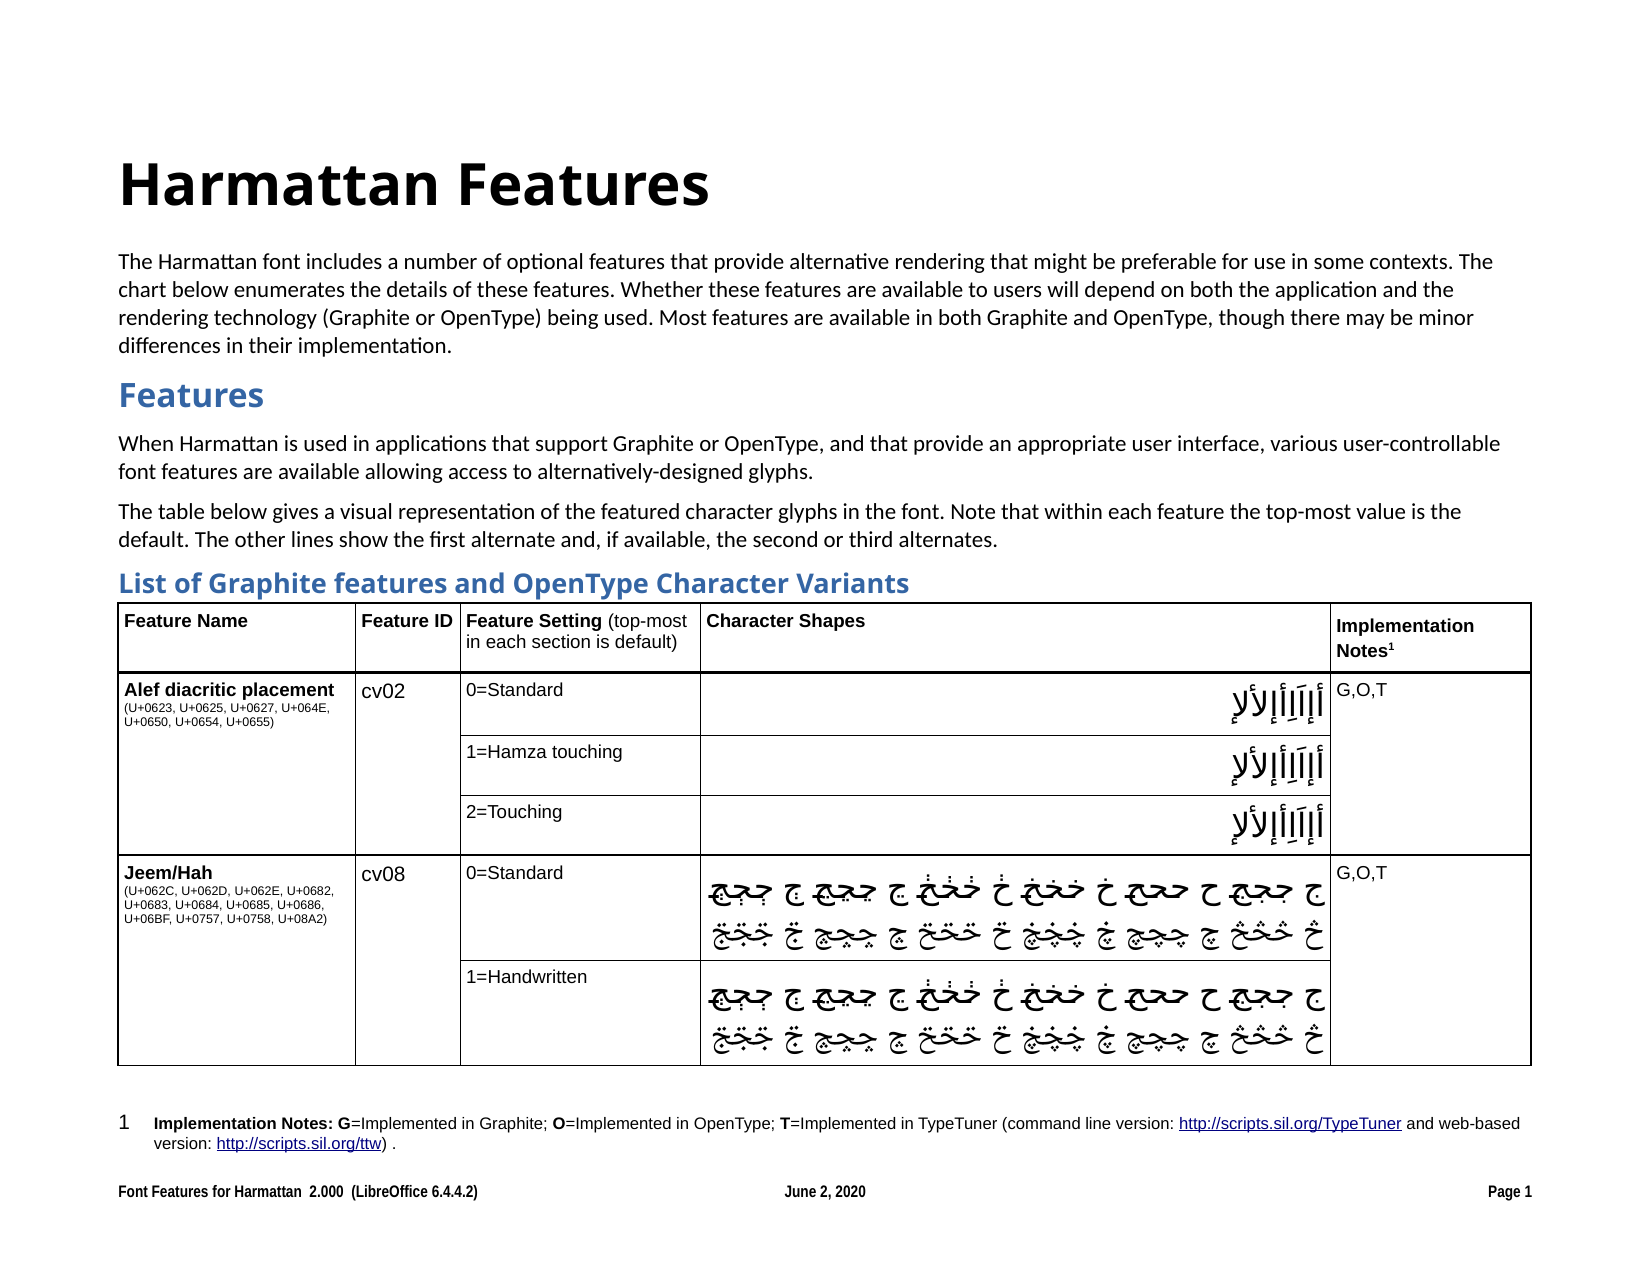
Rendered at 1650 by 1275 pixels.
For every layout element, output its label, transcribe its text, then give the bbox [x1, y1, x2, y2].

table_header Implementation Notes [1331, 604, 1530, 671]
title Harmattan Features [118, 143, 1532, 223]
table_cell أإاَاِأإلألإ [701, 796, 1330, 854]
table_cell ج ججج ح ححح خ خخخ ڂ ڂڂڂ ڃ ڃڃڃ ڄ ڄڄڄ څ څڅڅ چ چچچ ڿ ڿڿڿ ݗ ݗݗݗ ݘ ݘݘݘ ࢢ ࢢࢢࢢ [701, 961, 1330, 1065]
table_cell 2=Touching [461, 796, 700, 854]
table_cell Alef diacritic placement (U+0623, U+0625, U+0627, U+064E, U+0650, U+0654, U+0655) [119, 674, 355, 735]
table_cell 1=Hamza touching [461, 736, 700, 794]
table_header Feature ID [356, 604, 460, 671]
subtitle Features [118, 371, 1532, 417]
table_cell [119, 960, 355, 1065]
table_cell cv08 [356, 856, 460, 960]
text When Harmattan is used in applications that support Graphite or OpenType, and that provide an appropriate user interface, various user-controllable font features are available allowing access to alternatively-designed glyphs. [118, 429, 1532, 485]
table_header Character Shapes [701, 604, 1330, 671]
table_cell أإاَاِأإلألإ [701, 674, 1330, 735]
table_cell G,O,T [1331, 674, 1530, 735]
table_cell [1331, 795, 1530, 854]
table_header Feature Setting (top-most in each section is default) [461, 604, 700, 671]
text The table below gives a visual representation of the featured character glyphs in the font. Note that within each feature the top-most value is the default. The other lines show the first alternate and, if available, the second or third alternates. [118, 497, 1532, 553]
table_cell G,O,T [1331, 856, 1530, 960]
table_cell [1331, 735, 1530, 794]
subtitle List of Graphite features and OpenType Character Variants [118, 565, 1532, 602]
text The Harmattan font includes a number of optional features that provide alternative rendering that might be preferable for use in some contexts. The chart below enumerates the details of these features. Whether these features are available to users will depend on both the application and the rendering technology (Graphite or OpenType) being used. Most features are available in both Graphite and OpenType, though there may be minor differences in their implementation. [118, 247, 1532, 359]
table_cell [1331, 960, 1530, 1065]
table_cell [356, 960, 460, 1065]
table_cell [119, 735, 355, 794]
table_header Feature Name [119, 604, 355, 671]
table_cell أإاَاِأإلألإ [701, 736, 1330, 794]
table_cell cv02 [356, 674, 460, 735]
table_cell [119, 795, 355, 854]
table_cell 0=Standard [461, 674, 700, 735]
table_cell 1=Handwritten [461, 961, 700, 1065]
table_cell [356, 795, 460, 854]
table_cell [356, 735, 460, 794]
table_cell ج ججج ح ححح خ خخخ ڂ ڂڂڂ ڃ ڃڃڃ ڄ ڄڄڄ څ څڅڅ چ چچچ ڿ ڿڿڿ ݗ ݗݗݗ ݘ ݘݘݘ ࢢ ࢢࢢࢢ [701, 856, 1330, 960]
table_cell Jeem/Hah (U+062C, U+062D, U+062E, U+0682, U+0683, U+0684, U+0685, U+0686, U+06BF, U+0757, U+0758, U+08A2) [119, 856, 355, 960]
table_cell 0=Standard [461, 856, 700, 960]
